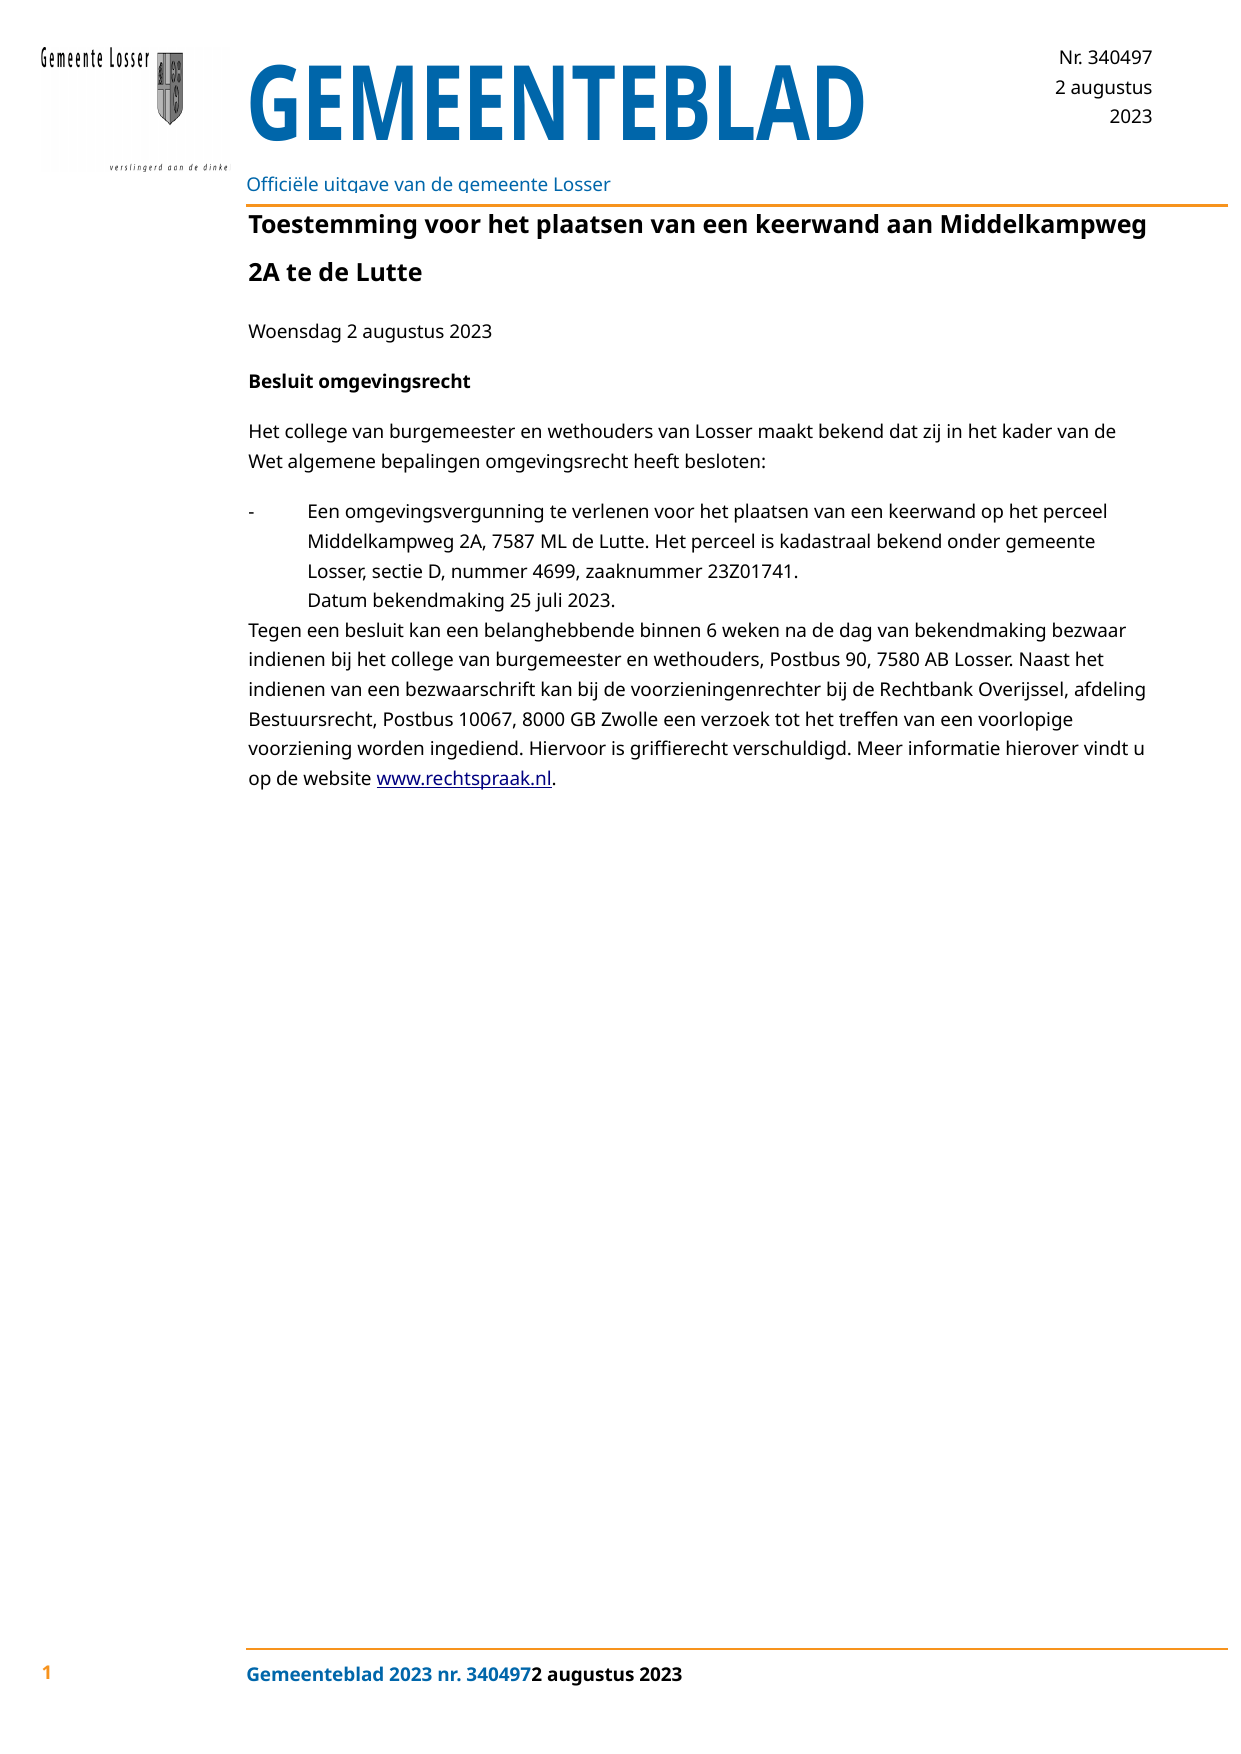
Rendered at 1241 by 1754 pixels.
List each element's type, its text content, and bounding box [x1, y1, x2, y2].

picture [41, 47, 231, 172]
text Besluit omgevingsrecht [248, 368, 1152, 394]
list Datum bekendmaking 25 juli 2023. [248, 587, 1152, 613]
text Toestemming voor het plaatsen van een keerwand aan Middelkampweg 2A te de Lutte [248, 207, 1152, 288]
text Woensdag 2 augustus 2023 [248, 318, 1152, 344]
text Het college van burgemeester en wethouders van Losser maakt bekend dat zij in het kader van de Wet algemene bepalingen omgevingsrecht heeft besloten: [248, 419, 1152, 474]
text Tegen een besluit kan een belanghebbende binnen 6 weken na de dag van bekendmaking bezwaar indienen bij het college van burgemeester en wethouders, Postbus 90, 7580 AB Losser. Naast het indienen van een bezwaarschrift kan bij de voorzieningenrechter bij de Rechtbank Overijssel, afdeling Bestuursrecht, Postbus 10067, 8000 GB Zwolle een verzoek tot het treffen van een voorlopige voorziening worden ingediend. Hiervoor is griffierecht verschuldigd. Meer informatie hierover vindt u op de website www.rechtspraak.nl. [248, 617, 1152, 791]
list Een omgevingsvergunning te verlenen voor het plaatsen van een keerwand op het perceel Middelkampweg 2A, 7587 ML de Lutte. Het perceel is kadastraal bekend onder gemeente Losser, sectie D, nummer 4699, zaaknummer 23Z01741. [248, 499, 1152, 584]
